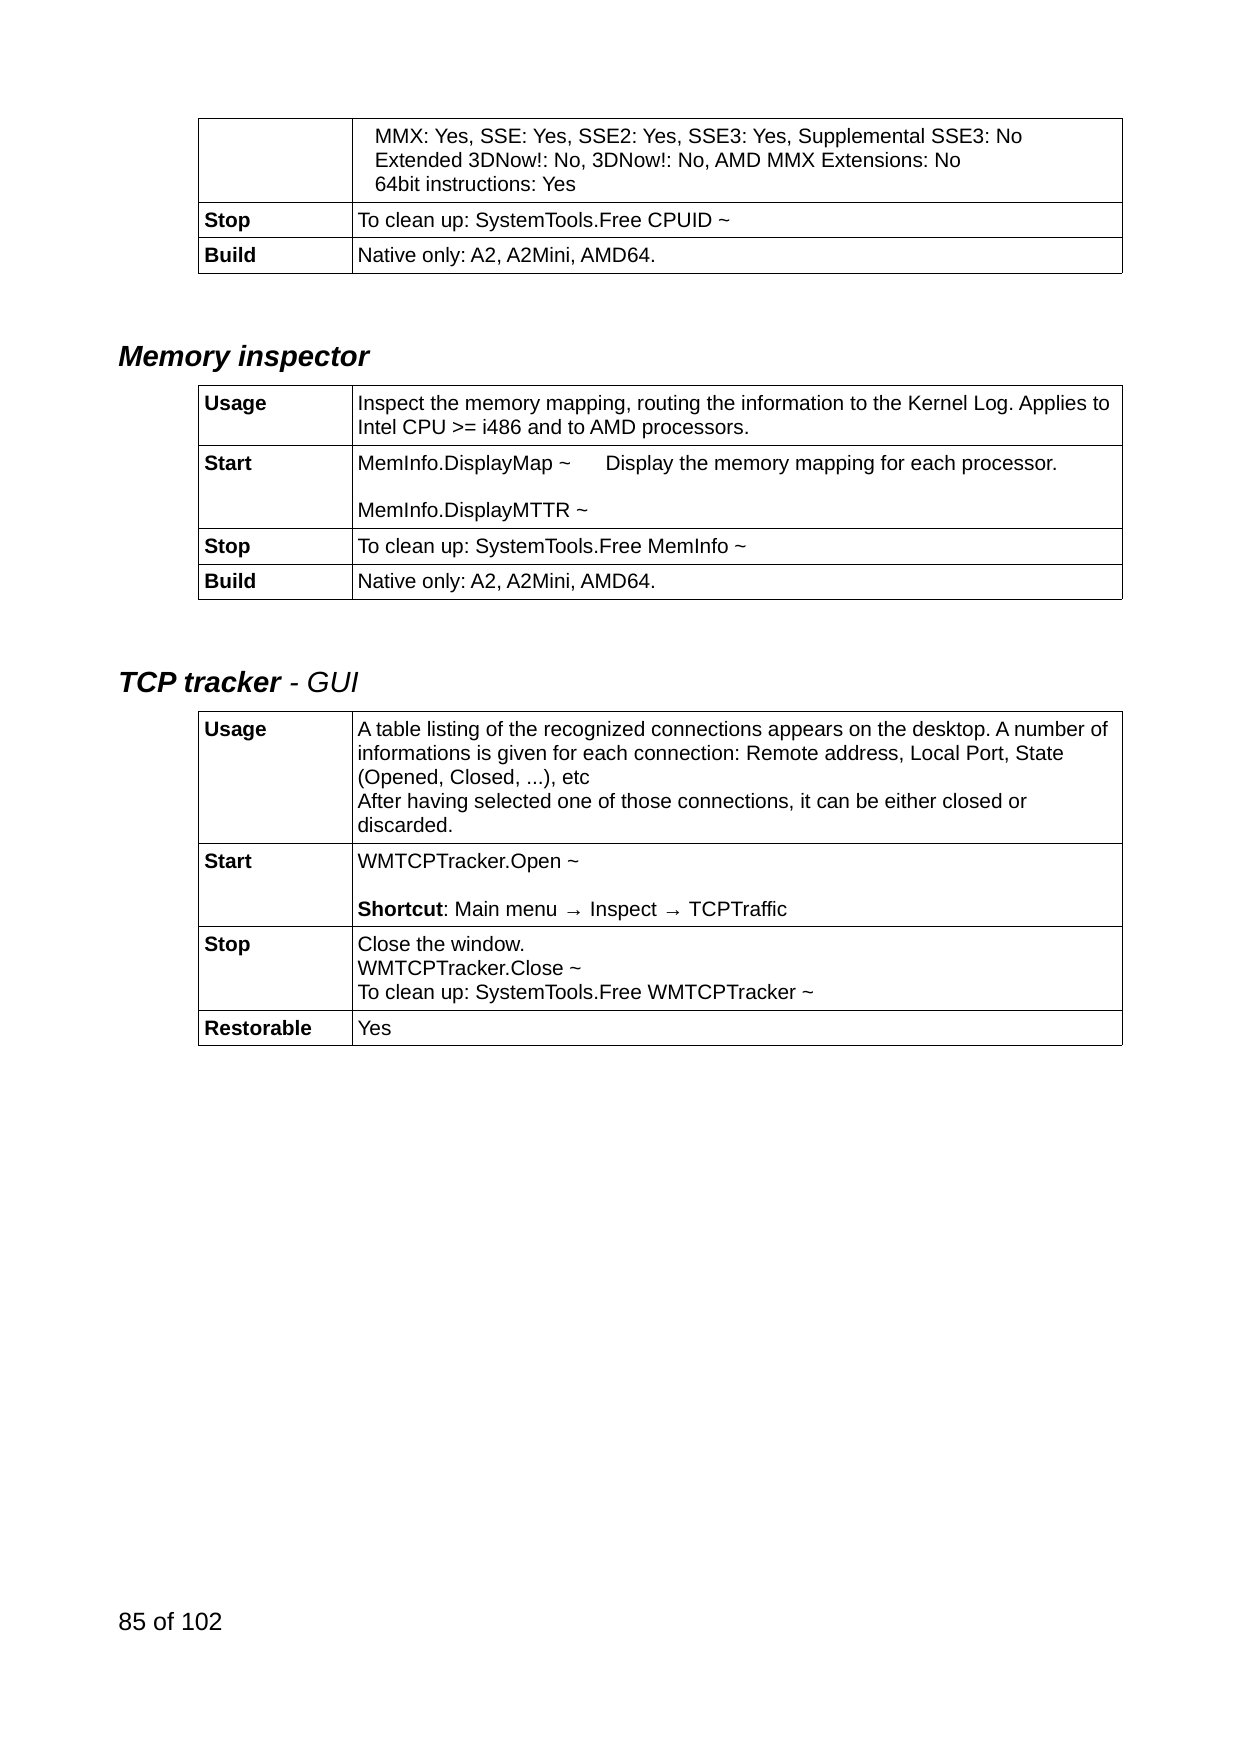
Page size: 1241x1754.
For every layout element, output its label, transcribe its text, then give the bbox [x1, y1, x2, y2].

table_cell To clean up: SystemTools.Free CPUID ~ [353, 203, 1122, 237]
table_cell MMX: Yes, SSE: Yes, SSE2: Yes, SSE3: Yes, Supplemental SSE3: No Extended 3DNow!: No, 3DNow!: No, AMD MMX Extensions: No 64bit instructions: Yes [353, 119, 1122, 202]
table_cell To clean up: SystemTools.Free MemInfo ~ [353, 529, 1122, 563]
table_header Inspect the memory mapping, routing the information to the Kernel Log. Applies to Intel CPU >= i486 and to AMD processors. [353, 386, 1122, 444]
table_cell Yes [353, 1011, 1122, 1045]
table_cell Stop [199, 927, 352, 1009]
table_cell Build [199, 238, 352, 273]
table_cell Native only: A2, A2Mini, AMD64. [353, 238, 1122, 273]
subtitle TCP tracker - GUI [118, 665, 1122, 699]
table_cell Restorable [199, 1011, 352, 1045]
table_cell Stop [199, 529, 352, 563]
table_cell Build [199, 565, 352, 599]
table_cell Native only: A2, A2Mini, AMD64. [353, 565, 1122, 599]
table_cell Stop [199, 203, 352, 237]
subtitle Memory inspector [118, 339, 1122, 372]
table_cell Close the window. WMTCPTracker.Close ~ To clean up: SystemTools.Free WMTCPTracker ~ [353, 927, 1122, 1009]
table_cell Start [199, 844, 352, 926]
table_header A table listing of the recognized connections appears on the desktop. A number of informations is given for each connection: Remote address, Local Port, State (Opened, Closed, ...), etc After having selected one of those connections, it can be either closed or discarded. [353, 712, 1122, 843]
table_header Usage [199, 386, 352, 444]
table_cell WMTCPTracker.Open ~ Shortcut: Main menu → Inspect → TCPTraffic [353, 844, 1122, 926]
table_cell Start [199, 446, 352, 528]
table_header Usage [199, 712, 352, 843]
table_cell MemInfo.DisplayMap ~ Display the memory mapping for each processor. MemInfo.DisplayMTTR ~ [353, 446, 1122, 528]
table_cell [199, 119, 352, 202]
